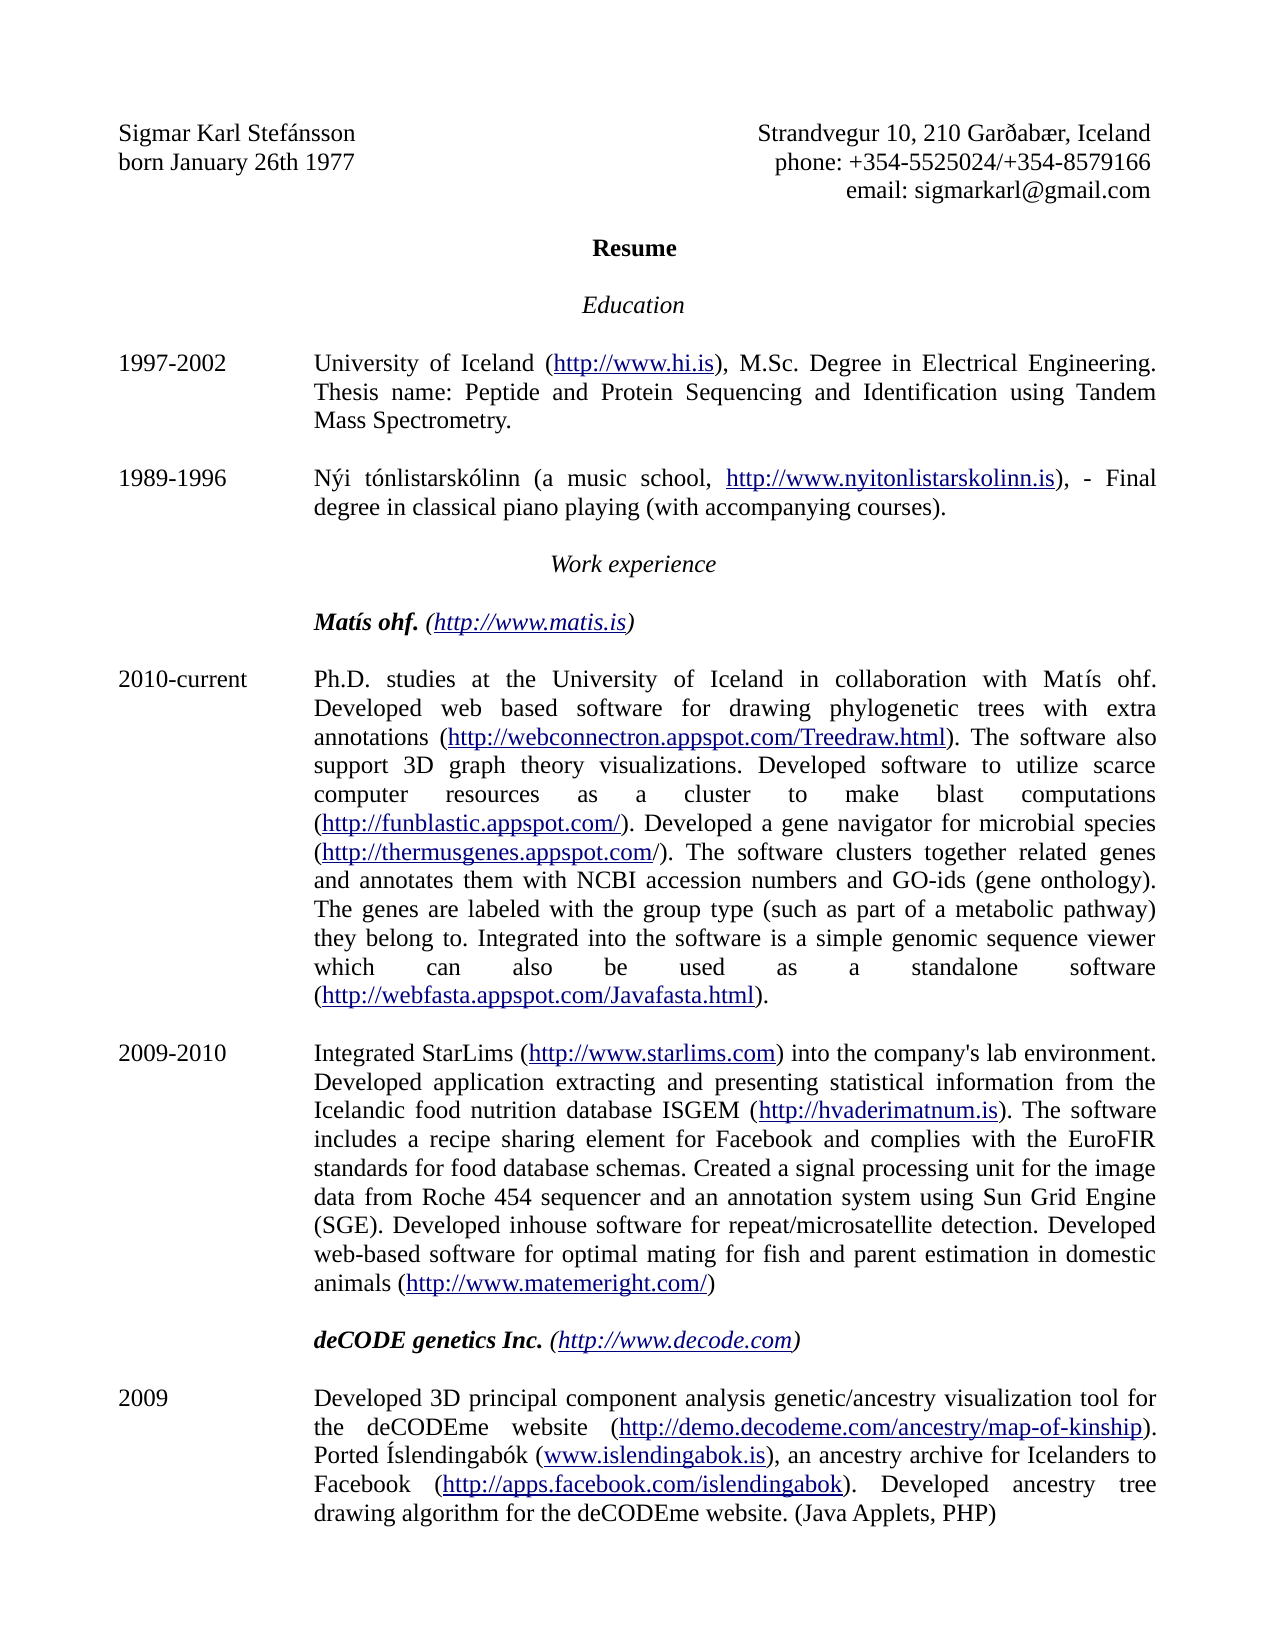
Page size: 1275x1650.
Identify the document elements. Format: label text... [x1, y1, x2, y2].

text 1989-1996 Nýi tónlistarskólinn (a music school, http://www.nyitonlistarskolinn.is), - Final degree in classical piano playing (with accompanying courses). [118, 463, 1157, 521]
text 2009-2010 Integrated StarLims (http://www.starlims.com) into the company's lab environment. Developed application extracting and presenting statistical information from the Icelandic food nutrition database ISGEM (http://hvaderimatnum.is). The software includes a recipe sharing element for Facebook and complies with the EuroFIR standards for food database schemas. Created a signal processing unit for the image data from Roche 454 sequencer and an annotation system using Sun Grid Engine (SGE). Developed inhouse software for repeat/microsatellite detection. Developed web-based software for optimal mating for fish and parent estimation in domestic animals (http://www.matemeright.com/) [118, 1038, 1157, 1297]
text Matís ohf. (http://www.matis.is) [118, 607, 1157, 636]
text Work experience [118, 549, 1157, 578]
text 2009 Developed 3D principal component analysis genetic/ancestry visualization tool for the deCODEme website (http://demo.decodeme.com/ancestry/map-of-kinship). Ported Íslendingabók (www.islendingabok.is), an ancestry archive for Icelanders to Facebook (http://apps.facebook.com/islendingabok). Developed ancestry tree drawing algorithm for the deCODEme website. (Java Applets, PHP) [118, 1383, 1157, 1527]
text Education [118, 291, 1157, 319]
text deCODE genetics Inc. (http://www.decode.com) [118, 1326, 1157, 1354]
text email: sigmarkarl@gmail.com [118, 176, 1157, 204]
text 1997-2002 University of Iceland (http://www.hi.is), M.Sc. Degree in Electrical Engineering. Thesis name: Peptide and Protein Sequencing and Identification using Tandem Mass Spectrometry. [118, 348, 1157, 434]
text Resume [118, 233, 1157, 262]
text born January 26th 1977 phone: +354-5525024/+354-8579166 [118, 147, 1157, 176]
text 2010-current Ph.D. studies at the University of Iceland in collaboration with Matís ohf. Developed web based software for drawing phylogenetic trees with extra annotations (http://webconnectron.appspot.com/Treedraw.html). The software also support 3D graph theory visualizations. Developed software to utilize scarce computer resources as a cluster to make blast computations (http://funblastic.appspot.com/). Developed a gene navigator for microbial species (http://thermusgenes.appspot.com/). The software clusters together related genes and annotates them with NCBI accession numbers and GO-ids (gene onthology). The genes are labeled with the group type (such as part of a metabolic pathway) they belong to. Integrated into the software is a simple genomic sequence viewer which can also be used as a standalone software (http://webfasta.appspot.com/Javafasta.html). [118, 664, 1157, 1009]
text Sigmar Karl Stefánsson Strandvegur 10, 210 Garðabær, Iceland [118, 118, 1157, 147]
